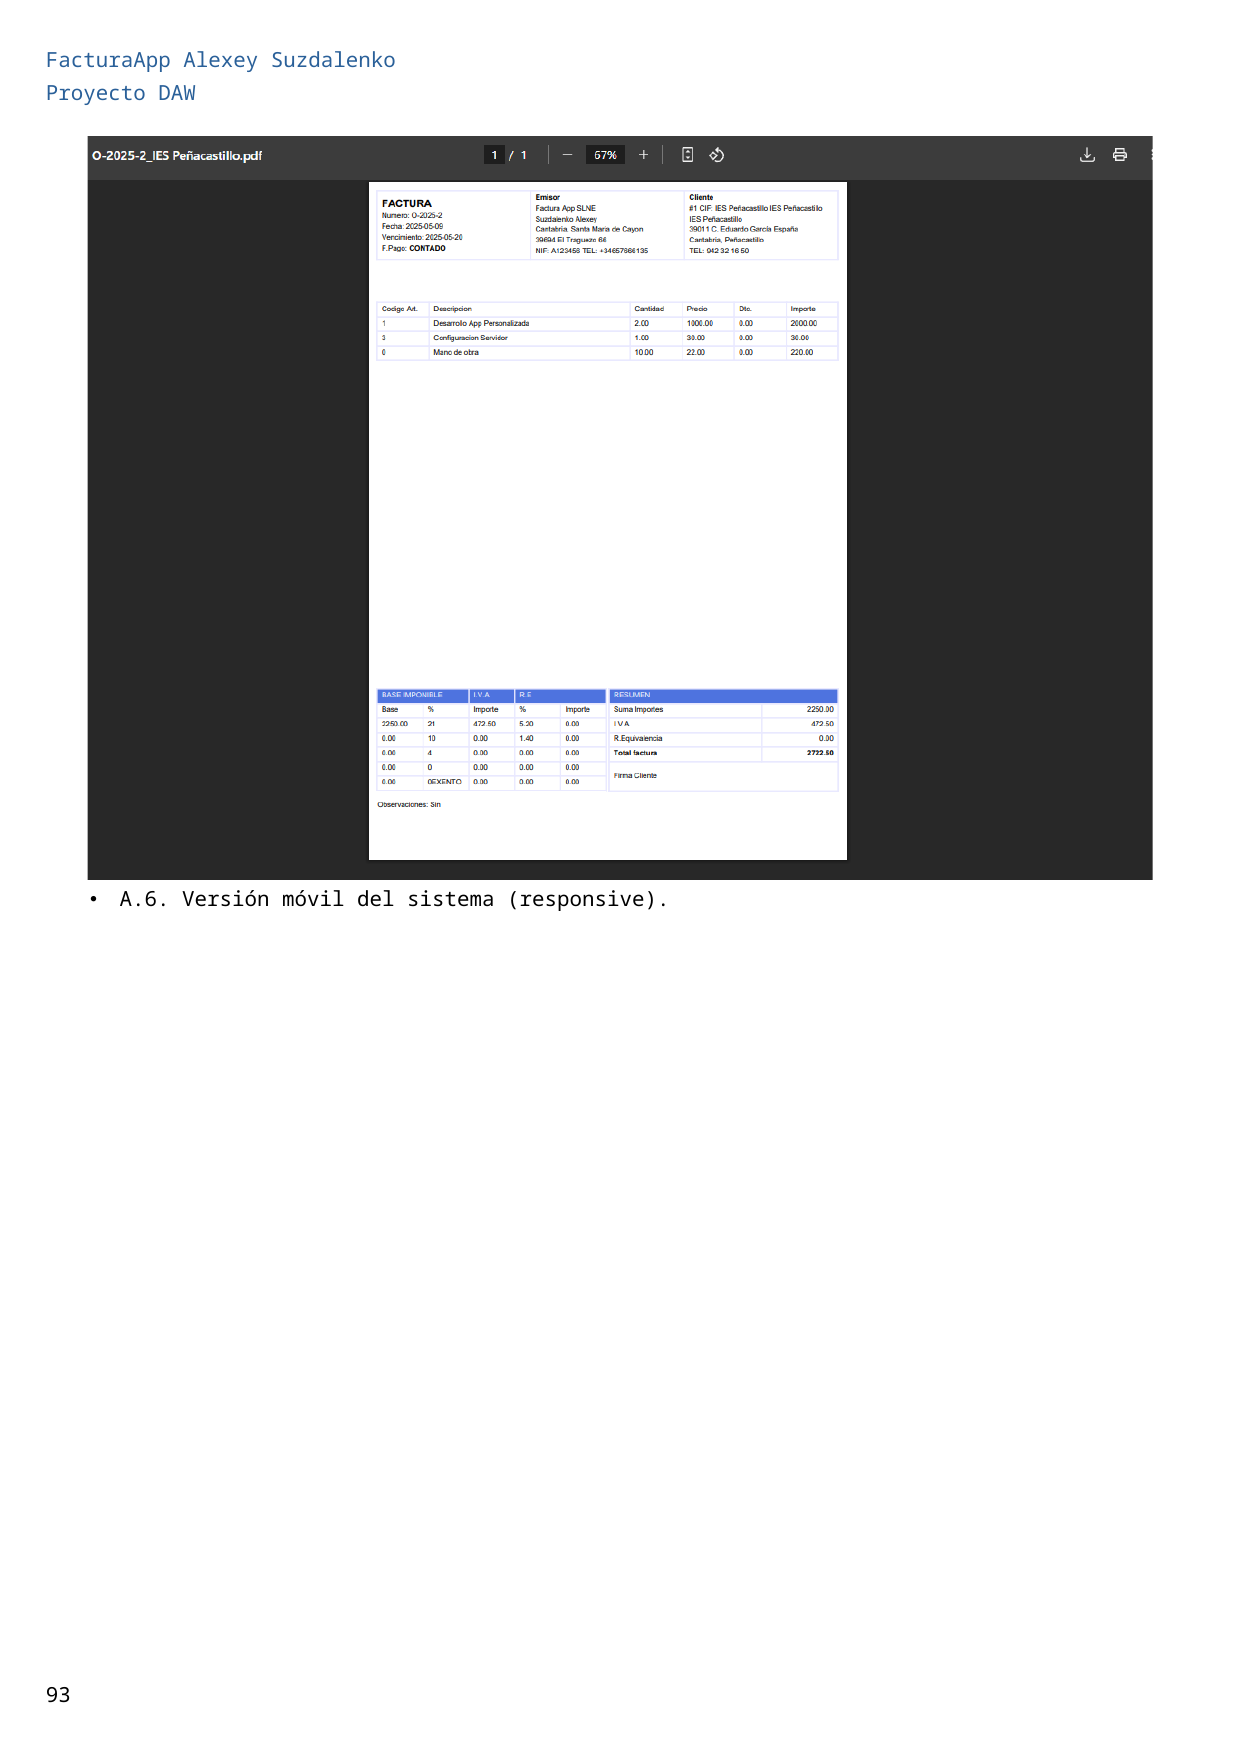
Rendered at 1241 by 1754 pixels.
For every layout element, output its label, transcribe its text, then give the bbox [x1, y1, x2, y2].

picture [87, 136, 1153, 880]
list A.6. Versión móvil del sistema (responsive). [90, 574, 1195, 912]
